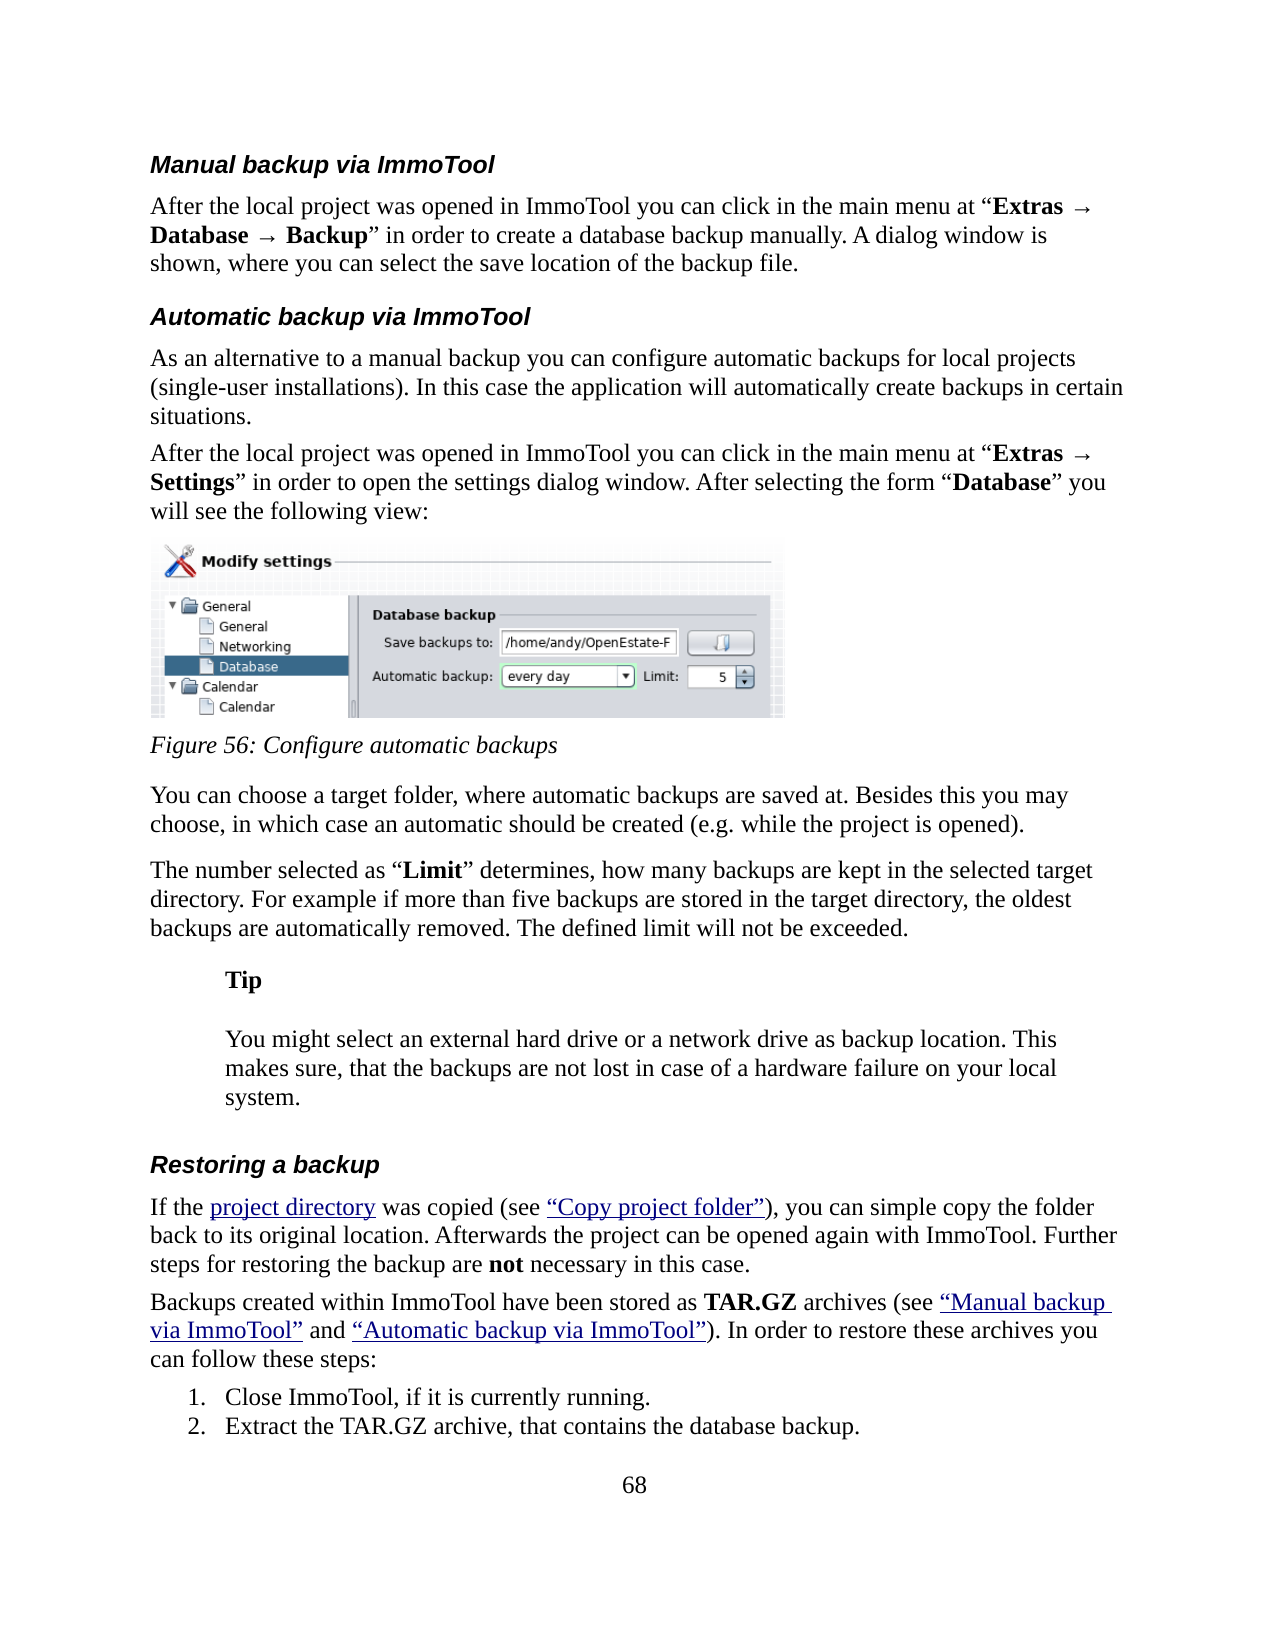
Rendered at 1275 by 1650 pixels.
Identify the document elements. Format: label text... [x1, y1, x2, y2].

picture [150, 533, 785, 718]
text You might select an external hard drive or a network drive as backup location. This makes sure, that the backups are not lost in case of a hardware failure on your local system. [225, 1024, 1125, 1111]
subtitle Manual backup via ImmoTool [150, 150, 1125, 178]
text If the project directory was copied (see “Copy project folder”), you can simple copy the folder back to its original location. Afterwards the project can be opened again with ImmoTool. Further steps for restoring the backup are not necessary in this case. [150, 1192, 1125, 1278]
text The number selected as “Limit” determines, how many backups are kept in the selected target directory. For example if more than five backups are stored in the target directory, the oldest backups are automatically removed. The defined limit will not be exceeded. [150, 855, 1125, 942]
text Tip [225, 966, 1125, 994]
text After the local project was opened in ImmoTool you can click in the main menu at “Extras → Settings” in order to open the settings dialog window. After selecting the form “Database” you will see the following view: [150, 438, 1125, 525]
text After the local project was opened in ImmoTool you can click in the main menu at “Extras → Database → Backup” in order to create a database backup manually. A dialog window is shown, where you can select the save location of the backup file. [150, 191, 1125, 277]
text Figure 56: Configure automatic backups [150, 730, 1125, 758]
subtitle Automatic backup via ImmoTool [150, 302, 1125, 331]
list Extract the TAR.GZ archive, that contains the database backup. [187, 1411, 1125, 1439]
subtitle Restoring a backup [150, 1151, 1125, 1179]
list Close ImmoTool, if it is currently running. [187, 1382, 1125, 1411]
text You can choose a target folder, where automatic backups are saved at. Besides this you may choose, in which case an automatic should be created (e.g. while the project is opened). [150, 780, 1125, 837]
text As an alternative to a manual backup you can configure automatic backups for local projects (single-user installations). In this case the application will automatically create backups in certain situations. [150, 343, 1125, 429]
text Backups created within ImmoTool have been stored as TAR.GZ archives (see “Manual backup via ImmoTool” and “Automatic backup via ImmoTool”). In order to restore these archives you can follow these steps: [150, 1287, 1125, 1373]
